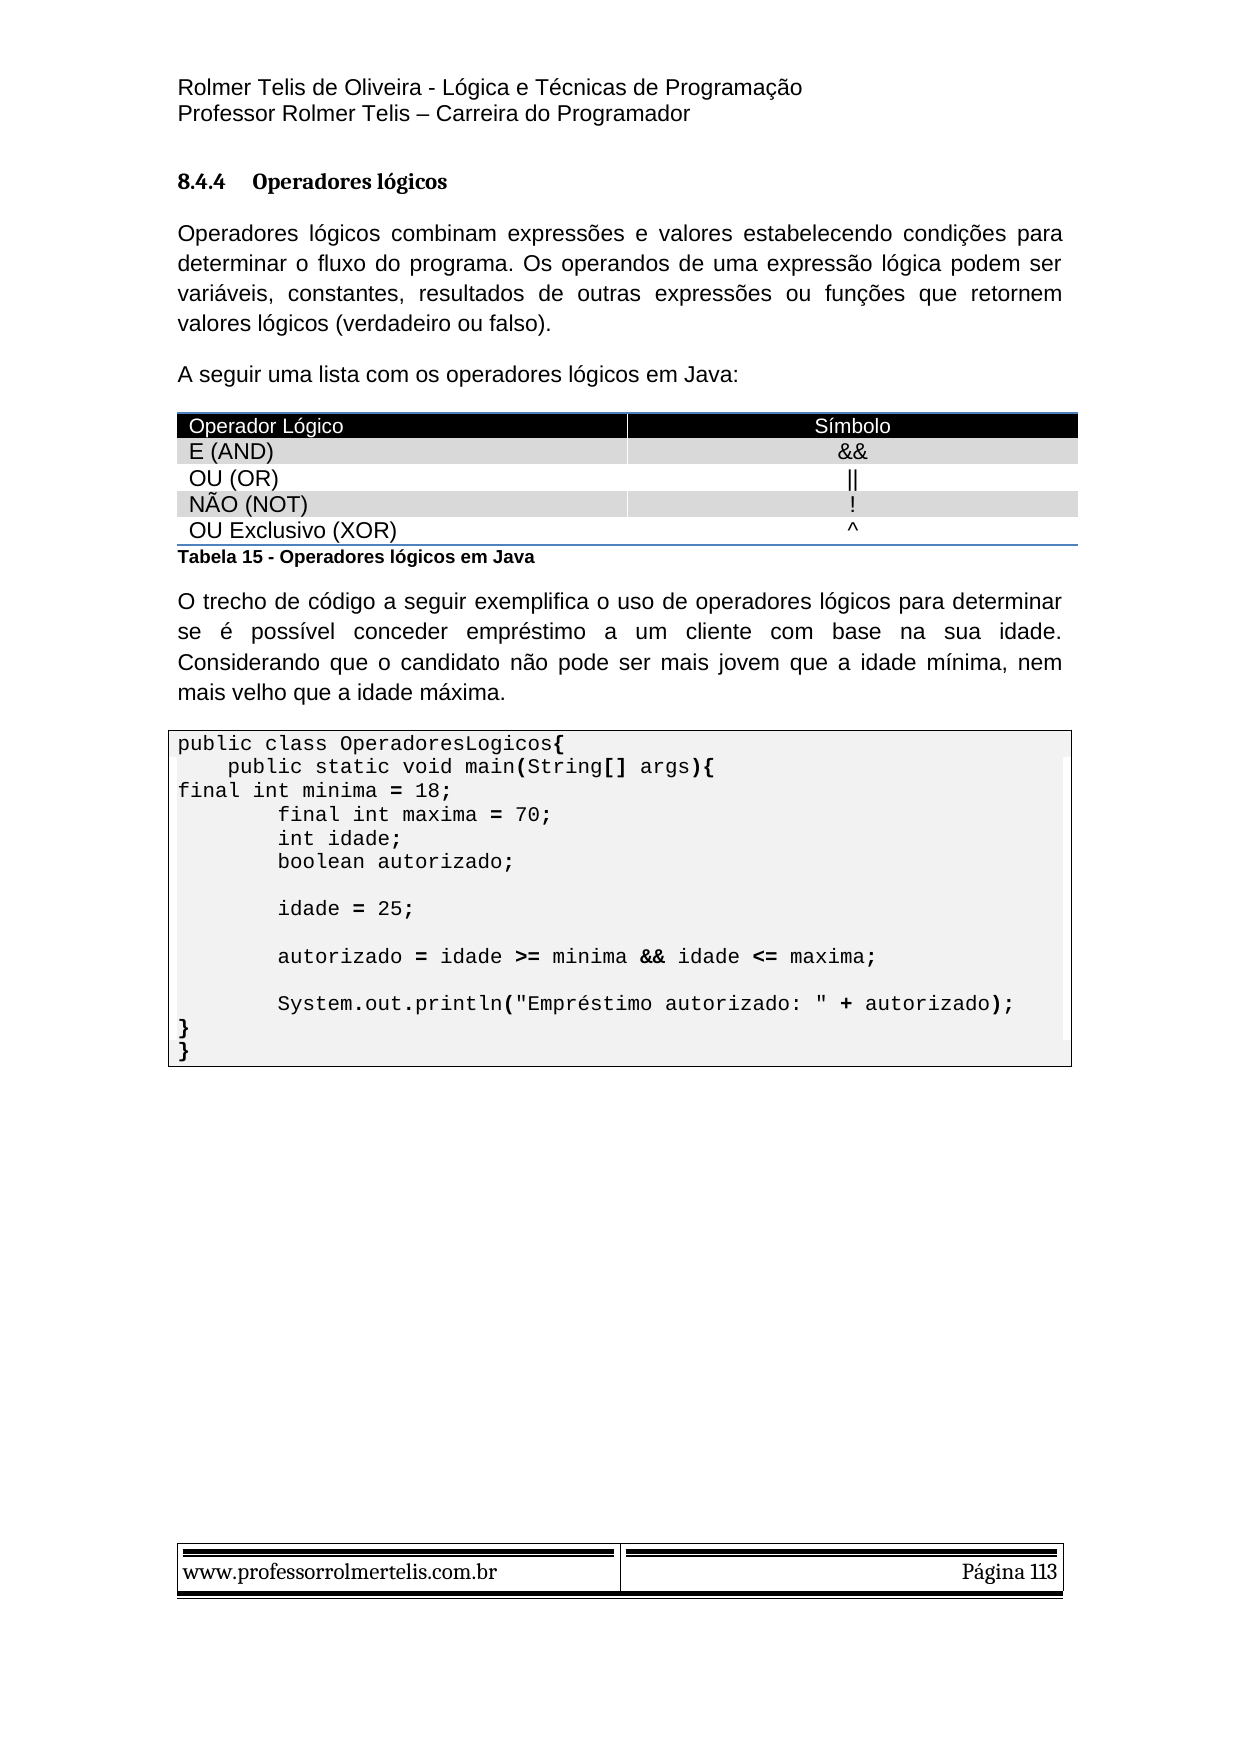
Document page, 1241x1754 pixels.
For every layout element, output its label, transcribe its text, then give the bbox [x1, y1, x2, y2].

subtitle Operadores lógicos [177, 168, 1063, 195]
text } [177, 1017, 1063, 1037]
table_header Símbolo [628, 414, 1078, 438]
text public static void main(String[] args){ [177, 757, 1063, 780]
text final int maxima = 70; [177, 804, 1063, 827]
table_cell ! [628, 491, 1078, 517]
text int idade; [177, 827, 1063, 851]
table_cell E (AND) [177, 438, 627, 464]
text idade = 25; [177, 898, 1063, 922]
text Tabela 15 - Operadores lógicos em Java [177, 546, 1063, 567]
table_cell NÃO (NOT) [177, 491, 627, 517]
table_cell OU Exclusivo (XOR) [177, 517, 627, 544]
text Operadores lógicos combinam expressões e valores estabelecendo condições para determinar o fluxo do programa. Os operandos de uma expressão lógica podem ser variáveis, constantes, resultados de outras expressões ou funções que retornem valores lógicos (verdadeiro ou falso). [177, 219, 1063, 336]
text final int minima = 18; [177, 780, 1063, 804]
table_cell && [628, 438, 1078, 464]
table_cell || [628, 465, 1078, 491]
text A seguir uma lista com os operadores lógicos em Java: [177, 361, 1063, 387]
text boolean autorizado; [177, 851, 1063, 875]
text System.out.println("Empréstimo autorizado: " + autorizado); [177, 993, 1063, 1017]
table_cell OU (OR) [177, 465, 627, 491]
text public class OperadoresLogicos{ [169, 731, 1071, 757]
table_cell ^ [628, 517, 1078, 544]
table_header Operador Lógico [177, 414, 627, 438]
text O trecho de código a seguir exemplifica o uso de operadores lógicos para determinar se é possível conceder empréstimo a um cliente com base na sua idade. Considerando que o candidato não pode ser mais jovem que a idade mínima, nem mais velho que a idade máxima. [177, 588, 1063, 705]
text autorizado = idade >= minima && idade <= maxima; [177, 946, 1063, 969]
text } [169, 1037, 1071, 1066]
